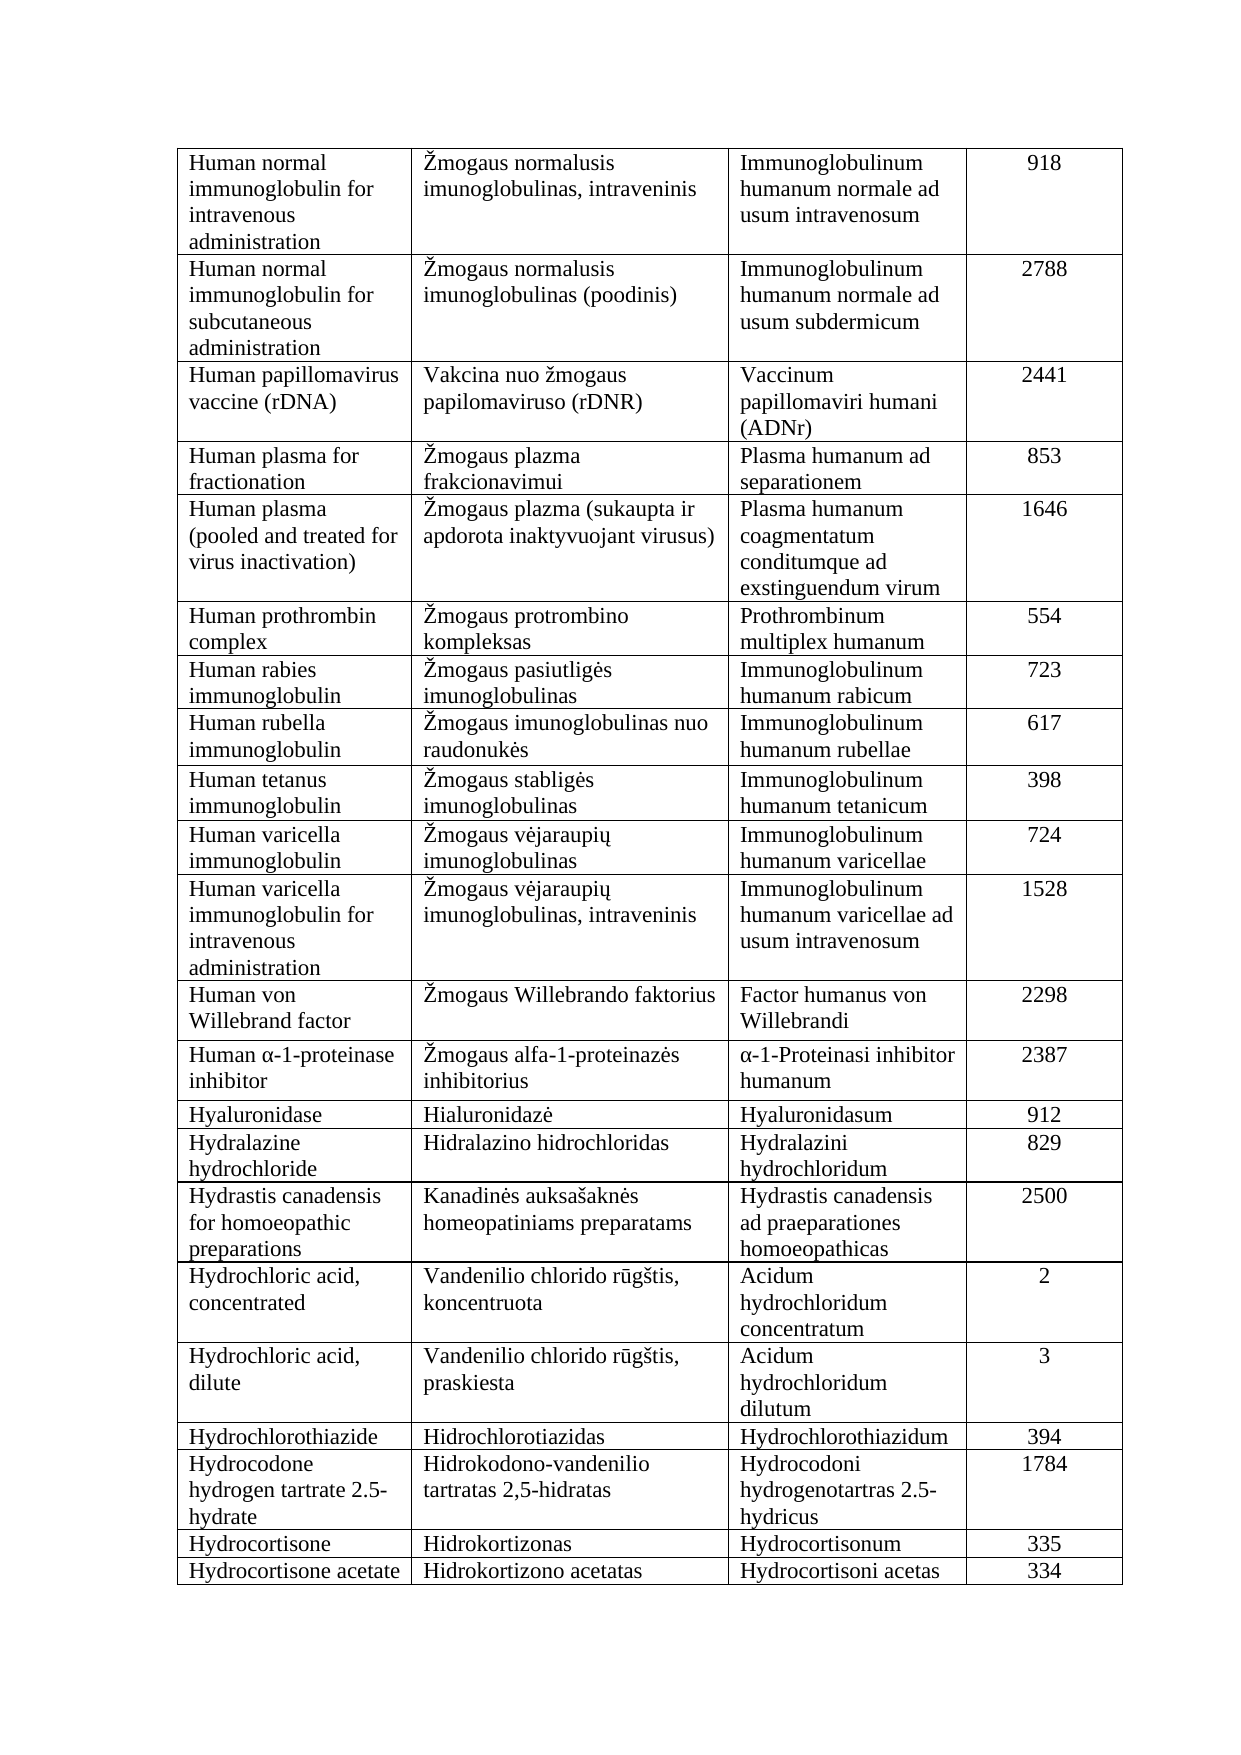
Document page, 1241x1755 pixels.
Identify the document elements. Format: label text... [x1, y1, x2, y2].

table_cell 2 [967, 1263, 1122, 1342]
table_cell Vandenilio chlorido rūgštis, praskiesta [412, 1343, 728, 1422]
table_cell Hydrochloric acid, dilute [178, 1343, 411, 1422]
table_cell Žmogaus stabligės imunoglobulinas [412, 766, 728, 819]
table_cell Vaccinum papillomaviri humani (ADNr) [729, 362, 966, 441]
table_cell 1528 [967, 875, 1122, 980]
table_cell Human varicella immunoglobulin [178, 821, 411, 873]
table_cell Immunoglobulinum humanum normale ad usum subdermicum [729, 255, 966, 361]
table_cell Human prothrombin complex [178, 602, 411, 654]
table_cell 617 [967, 709, 1122, 765]
table_cell Human tetanus immunoglobulin [178, 766, 411, 819]
table_cell 334 [967, 1558, 1122, 1584]
table_cell Žmogaus imunoglobulinas nuo raudonukės [412, 709, 728, 765]
table_cell α-1-Proteinasi inhibitor humanum [729, 1041, 966, 1100]
table_cell Hydrocortisoni acetas [729, 1558, 966, 1584]
table_cell Prothrombinum multiplex humanum [729, 602, 966, 654]
table_cell Human varicella immunoglobulin for intravenous administration [178, 875, 411, 980]
table_cell Factor humanus von Willebrandi [729, 981, 966, 1040]
table_cell 2441 [967, 362, 1122, 441]
table_cell Hialuronidazė [412, 1101, 728, 1128]
table_cell Hidrokodono-vandenilio tartratas 2,5-hidratas [412, 1450, 728, 1529]
table_cell 398 [967, 766, 1122, 819]
table_cell 1646 [967, 495, 1122, 601]
table_cell Human rubella immunoglobulin [178, 709, 411, 765]
table_cell Hydralazini hydrochloridum [729, 1129, 966, 1181]
table_cell Žmogaus normalusis imunoglobulinas (poodinis) [412, 255, 728, 361]
table_cell 2298 [967, 981, 1122, 1040]
table_cell 1784 [967, 1450, 1122, 1529]
table_cell Hydrastis canadensis for homoeopathic preparations [178, 1183, 411, 1261]
table_cell Immunoglobulinum humanum normale ad usum intravenosum [729, 149, 966, 254]
table_cell 829 [967, 1129, 1122, 1181]
table_cell 724 [967, 821, 1122, 873]
table_cell Human plasma for fractionation [178, 442, 411, 494]
table_cell Žmogaus vėjaraupių imunoglobulinas, intraveninis [412, 875, 728, 980]
table_cell Human normal immunoglobulin for subcutaneous administration [178, 255, 411, 361]
table_cell 2500 [967, 1183, 1122, 1261]
table_cell Immunoglobulinum humanum rabicum [729, 656, 966, 708]
table_cell Immunoglobulinum humanum varicellae ad usum intravenosum [729, 875, 966, 980]
table_cell Žmogaus plazma (sukaupta ir apdorota inaktyvuojant virusus) [412, 495, 728, 601]
table_cell Žmogaus plazma frakcionavimui [412, 442, 728, 494]
table_cell Human normal immunoglobulin for intravenous administration [178, 149, 411, 254]
table_cell Acidum hydrochloridum dilutum [729, 1343, 966, 1422]
table_cell Hydrocortisone [178, 1530, 411, 1557]
table_cell 394 [967, 1423, 1122, 1449]
table_cell Immunoglobulinum humanum rubellae [729, 709, 966, 765]
table_cell Žmogaus Willebrando faktorius [412, 981, 728, 1040]
table_cell Vandenilio chlorido rūgštis, koncentruota [412, 1263, 728, 1342]
table_cell Plasma humanum ad separationem [729, 442, 966, 494]
table_cell Hidrokortizono acetatas [412, 1558, 728, 1584]
table_cell Human α-1-proteinase inhibitor [178, 1041, 411, 1100]
table_cell Hyaluronidasum [729, 1101, 966, 1128]
table_cell 554 [967, 602, 1122, 654]
table_cell Hydrocortisonum [729, 1530, 966, 1557]
table_cell 723 [967, 656, 1122, 708]
table_cell Hydrochloric acid, concentrated [178, 1263, 411, 1342]
table_cell Hydrochlorothiazide [178, 1423, 411, 1449]
table_cell 335 [967, 1530, 1122, 1557]
table_cell Vakcina nuo žmogaus papilomaviruso (rDNR) [412, 362, 728, 441]
table_cell Žmogaus protrombino kompleksas [412, 602, 728, 654]
table_cell Hidrokortizonas [412, 1530, 728, 1557]
table_cell Hydrocodone hydrogen tartrate 2.5-hydrate [178, 1450, 411, 1529]
table_cell Hydrochlorothiazidum [729, 1423, 966, 1449]
table_cell Kanadinės auksašaknės homeopatiniams preparatams [412, 1183, 728, 1261]
table_cell Human von Willebrand factor [178, 981, 411, 1040]
table_cell Hydrocortisone acetate [178, 1558, 411, 1584]
table_cell Plasma humanum coagmentatum conditumque ad exstinguendum virum [729, 495, 966, 601]
table_cell 912 [967, 1101, 1122, 1128]
table_cell Human rabies immunoglobulin [178, 656, 411, 708]
table_cell Hydralazine hydrochloride [178, 1129, 411, 1181]
table_cell Žmogaus alfa‑1-proteinazės inhibitorius [412, 1041, 728, 1100]
table_cell Immunoglobulinum humanum tetanicum [729, 766, 966, 819]
table_cell 2387 [967, 1041, 1122, 1100]
table_cell 853 [967, 442, 1122, 494]
table_cell Hyaluronidase [178, 1101, 411, 1128]
table_cell Human papillomavirus vaccine (rDNA) [178, 362, 411, 441]
table_cell Hidrochlorotiazidas [412, 1423, 728, 1449]
table_cell Hydrastis canadensis ad praeparationes homoeopathicas [729, 1183, 966, 1261]
table_cell Žmogaus pasiutligės imunoglobulinas [412, 656, 728, 708]
table_cell Žmogaus vėjaraupių imunoglobulinas [412, 821, 728, 873]
table_cell Hidralazino hidrochloridas [412, 1129, 728, 1181]
table_cell 3 [967, 1343, 1122, 1422]
table_cell Žmogaus normalusis imunoglobulinas, intraveninis [412, 149, 728, 254]
table_cell 918 [967, 149, 1122, 254]
table_cell 2788 [967, 255, 1122, 361]
table_cell Human plasma (pooled and treated for virus inactivation) [178, 495, 411, 601]
table_cell Hydrocodoni hydrogenotartras 2.5-hydricus [729, 1450, 966, 1529]
table_cell Immunoglobulinum humanum varicellae [729, 821, 966, 873]
table_cell Acidum hydrochloridum concentratum [729, 1263, 966, 1342]
